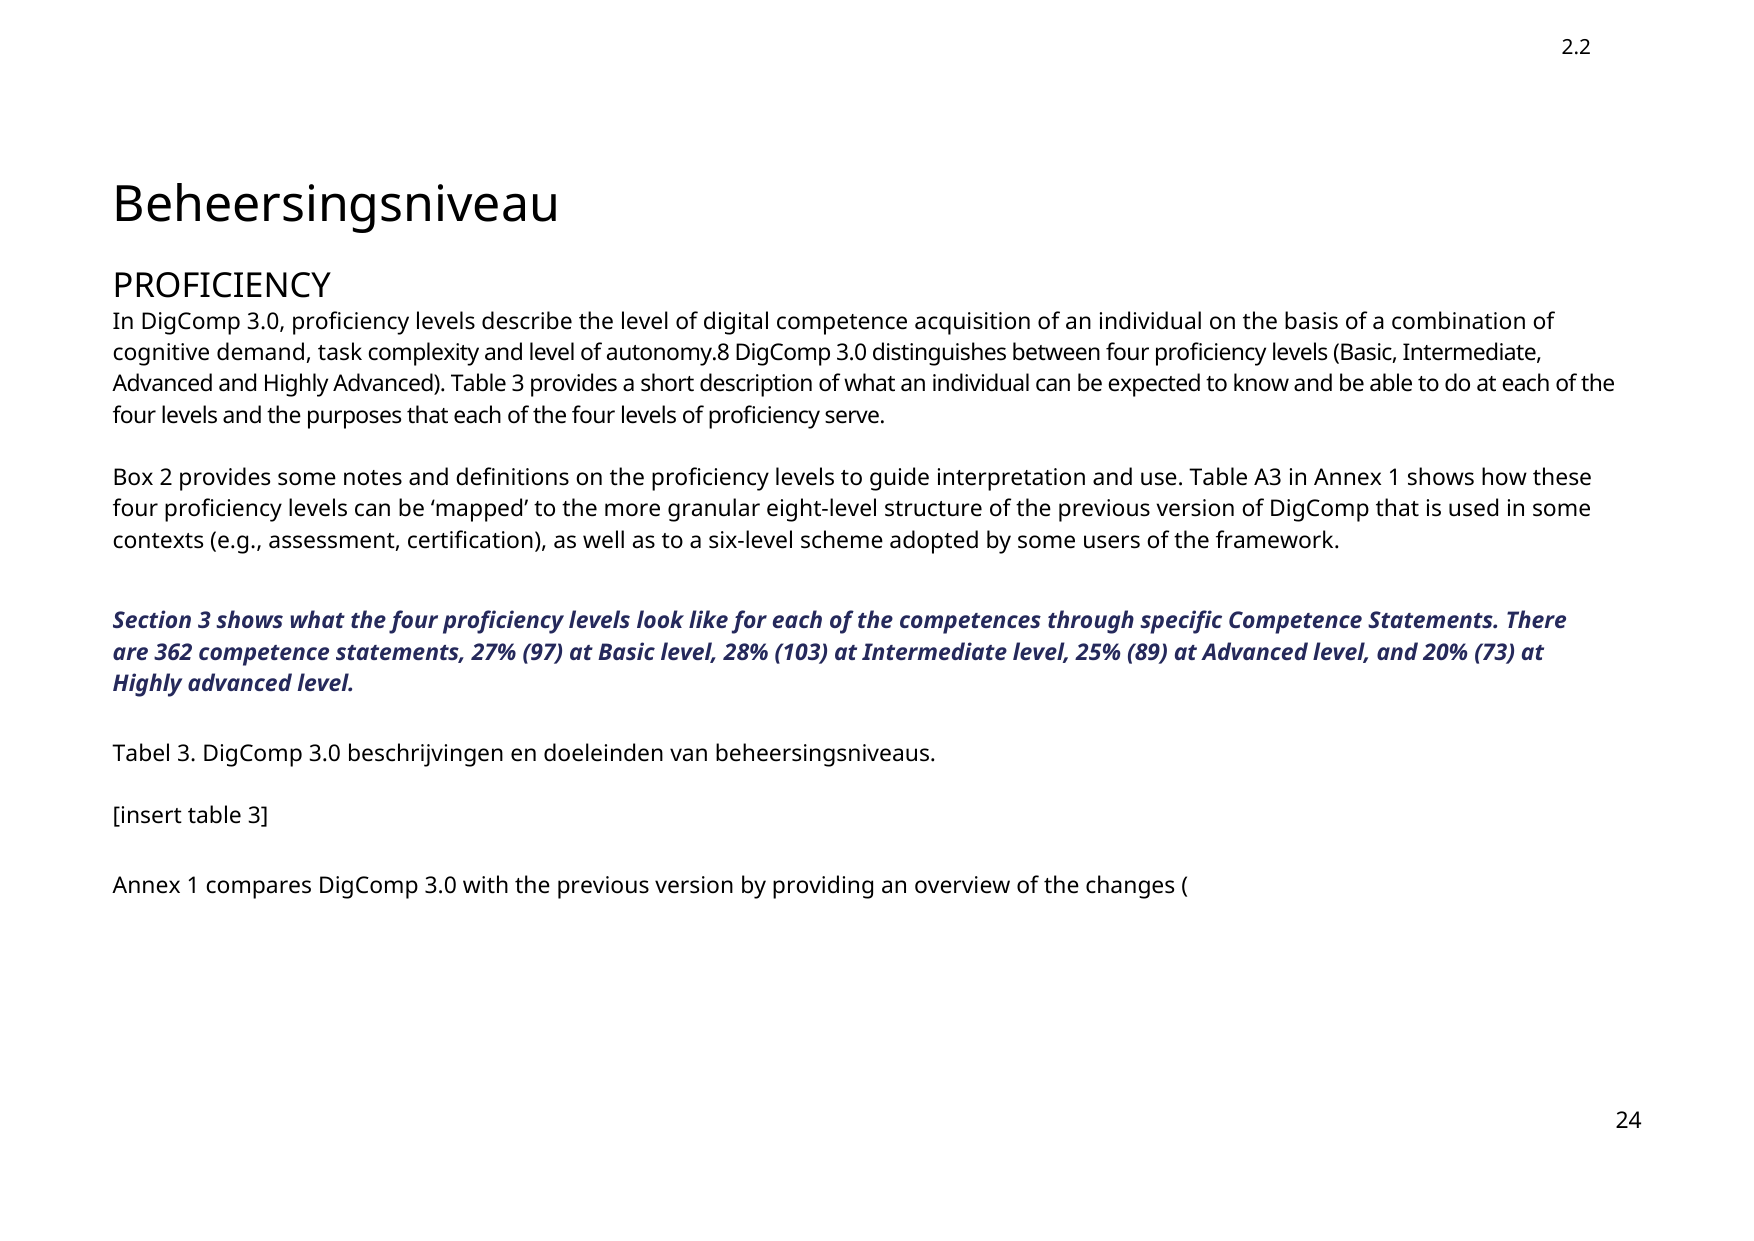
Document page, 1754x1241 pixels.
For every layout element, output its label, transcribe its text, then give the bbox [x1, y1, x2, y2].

text [insert table 3] [112, 799, 1641, 831]
text Tabel 3. DigComp 3.0 beschrijvingen en doeleinden van beheersingsniveaus. [112, 737, 1641, 768]
text Section 3 shows what the four proficiency levels look like for each of the competences through specific Competence Statements. There are 362 competence statements, 27% (97) at Basic level, 28% (103) at Intermediate level, 25% (89) at Advanced level, and 20% (73) at Highly advanced level. [112, 604, 1574, 698]
text Box 2 provides some notes and definitions on the proficiency levels to guide interpretation and use. Table A3 in Annex 1 shows how these four proficiency levels can be ‘mapped’ to the more granular eight-level structure of the previous version of DigComp that is used in some contexts (e.g., assessment, certification), as well as to a six-level scheme adopted by some users of the framework. [112, 461, 1641, 555]
subtitle Beheersingsniveau [112, 168, 1641, 236]
text Annex 1 compares DigComp 3.0 with the previous version by providing an overview of the changes ( [112, 869, 1641, 900]
subtitle PROFICIENCY [112, 270, 1641, 305]
text In DigComp 3.0, proficiency levels describe the level of digital competence acquisition of an individual on the basis of a combination of cognitive demand, task complexity and level of autonomy.8 DigComp 3.0 distinguishes between four proficiency levels (Basic, Intermediate, Advanced and Highly Advanced). Table 3 provides a short description of what an individual can be expected to know and be able to do at each of the four levels and the purposes that each of the four levels of proficiency serve. [112, 305, 1641, 430]
